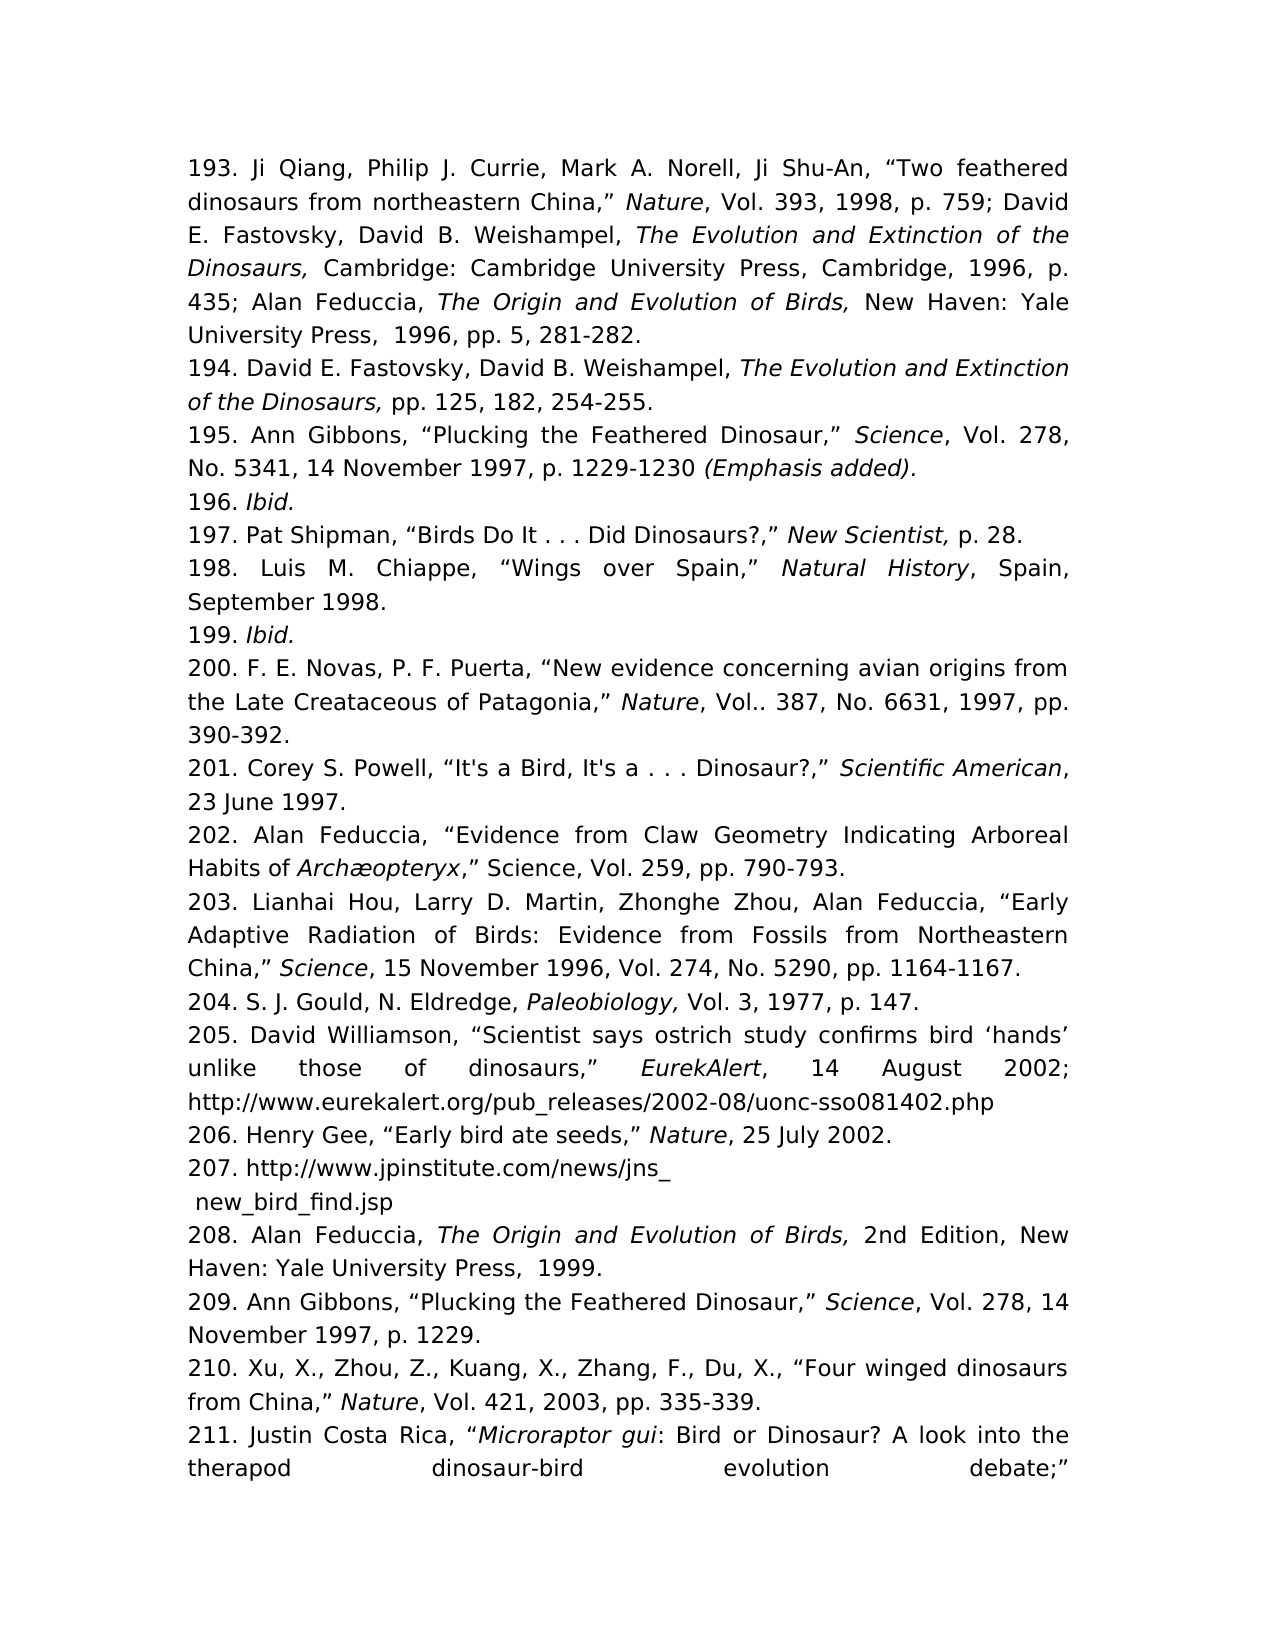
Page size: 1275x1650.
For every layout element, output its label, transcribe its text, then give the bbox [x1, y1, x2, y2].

text 202. Alan Feduccia, “Evidence from Claw Geometry Indicating Arboreal Habits of Archæopteryx,” Science, Vol. 259, pp. 790-793. [187, 817, 1070, 883]
text 211. Justin Costa Rica, “Microraptor gui: Bird or Dinosaur? A look into the therapod dinosaur-bird evolution debate;” [187, 1417, 1070, 1483]
text 201. Corey S. Powell, “It's a Bird, It's a . . . Dinosaur?,” Scientific American, 23 June 1997. [187, 750, 1070, 817]
text 200. F. E. Novas, P. F. Puerta, “New evidence concerning avian origins from the Late Creataceous of Patagonia,” Nature, Vol.. 387, No. 6631, 1997, pp. 390-392. [187, 650, 1070, 750]
text 205. David Williamson, “Scientist says ostrich study confirms bird ‘hands’ unlike those of dinosaurs,” EurekAlert, 14 August 2002; http://www.eurekalert.org/pub_releases/2002-08/uonc-sso081402.php [187, 1017, 1070, 1117]
text 209. Ann Gibbons, “Plucking the Feathered Dinosaur,” Science, Vol. 278, 14 November 1997, p. 1229. [187, 1283, 1070, 1350]
text 193. Ji Qiang, Philip J. Currie, Mark A. Norell, Ji Shu-An, “Two feathered dinosaurs from northeastern China,” Nature, Vol. 393, 1998, p. 759; David E. Fastovsky, David B. Weishampel, The Evolution and Extinction of the Dinosaurs, Cambridge: Cambridge University Press, Cambridge, 1996, p. 435; Alan Feduccia, The Origin and Evolution of Birds, New Haven: Yale University Press, 1996, pp. 5, 281-282. [187, 150, 1070, 350]
text 194. David E. Fastovsky, David B. Weishampel, The Evolution and Extinction of the Dinosaurs, pp. 125, 182, 254-255. [187, 350, 1070, 417]
text 195. Ann Gibbons, “Plucking the Feathered Dinosaur,” Science, Vol. 278, No. 5341, 14 November 1997, p. 1229-1230 (Emphasis added). [187, 417, 1070, 483]
text 196. Ibid. [187, 483, 1070, 517]
text 204. S. J. Gould, N. Eldredge, Paleobiology, Vol. 3, 1977, p. 147. [187, 983, 1070, 1017]
text new_bird_find.jsp [187, 1183, 1070, 1217]
text 210. Xu, X., Zhou, Z., Kuang, X., Zhang, F., Du, X., “Four winged dinosaurs from China,” Nature, Vol. 421, 2003, pp. 335-339. [187, 1350, 1070, 1417]
text 208. Alan Feduccia, The Origin and Evolution of Birds, 2nd Edition, New Haven: Yale University Press, 1999. [187, 1217, 1070, 1283]
text 198. Luis M. Chiappe, “Wings over Spain,” Natural History, Spain, September 1998. [187, 550, 1070, 617]
text 207. http://www.jpinstitute.com/news/jns_ [187, 1150, 1070, 1183]
text 197. Pat Shipman, “Birds Do It . . . Did Dinosaurs?,” New Scientist, p. 28. [187, 517, 1070, 550]
text 199. Ibid. [187, 617, 1070, 650]
text 206. Henry Gee, “Early bird ate seeds,” Nature, 25 July 2002. [187, 1117, 1070, 1150]
text 203. Lianhai Hou, Larry D. Martin, Zhonghe Zhou, Alan Feduccia, “Early Adaptive Radiation of Birds: Evidence from Fossils from Northeastern China,” Science, 15 November 1996, Vol. 274, No. 5290, pp. 1164-1167. [187, 883, 1070, 983]
